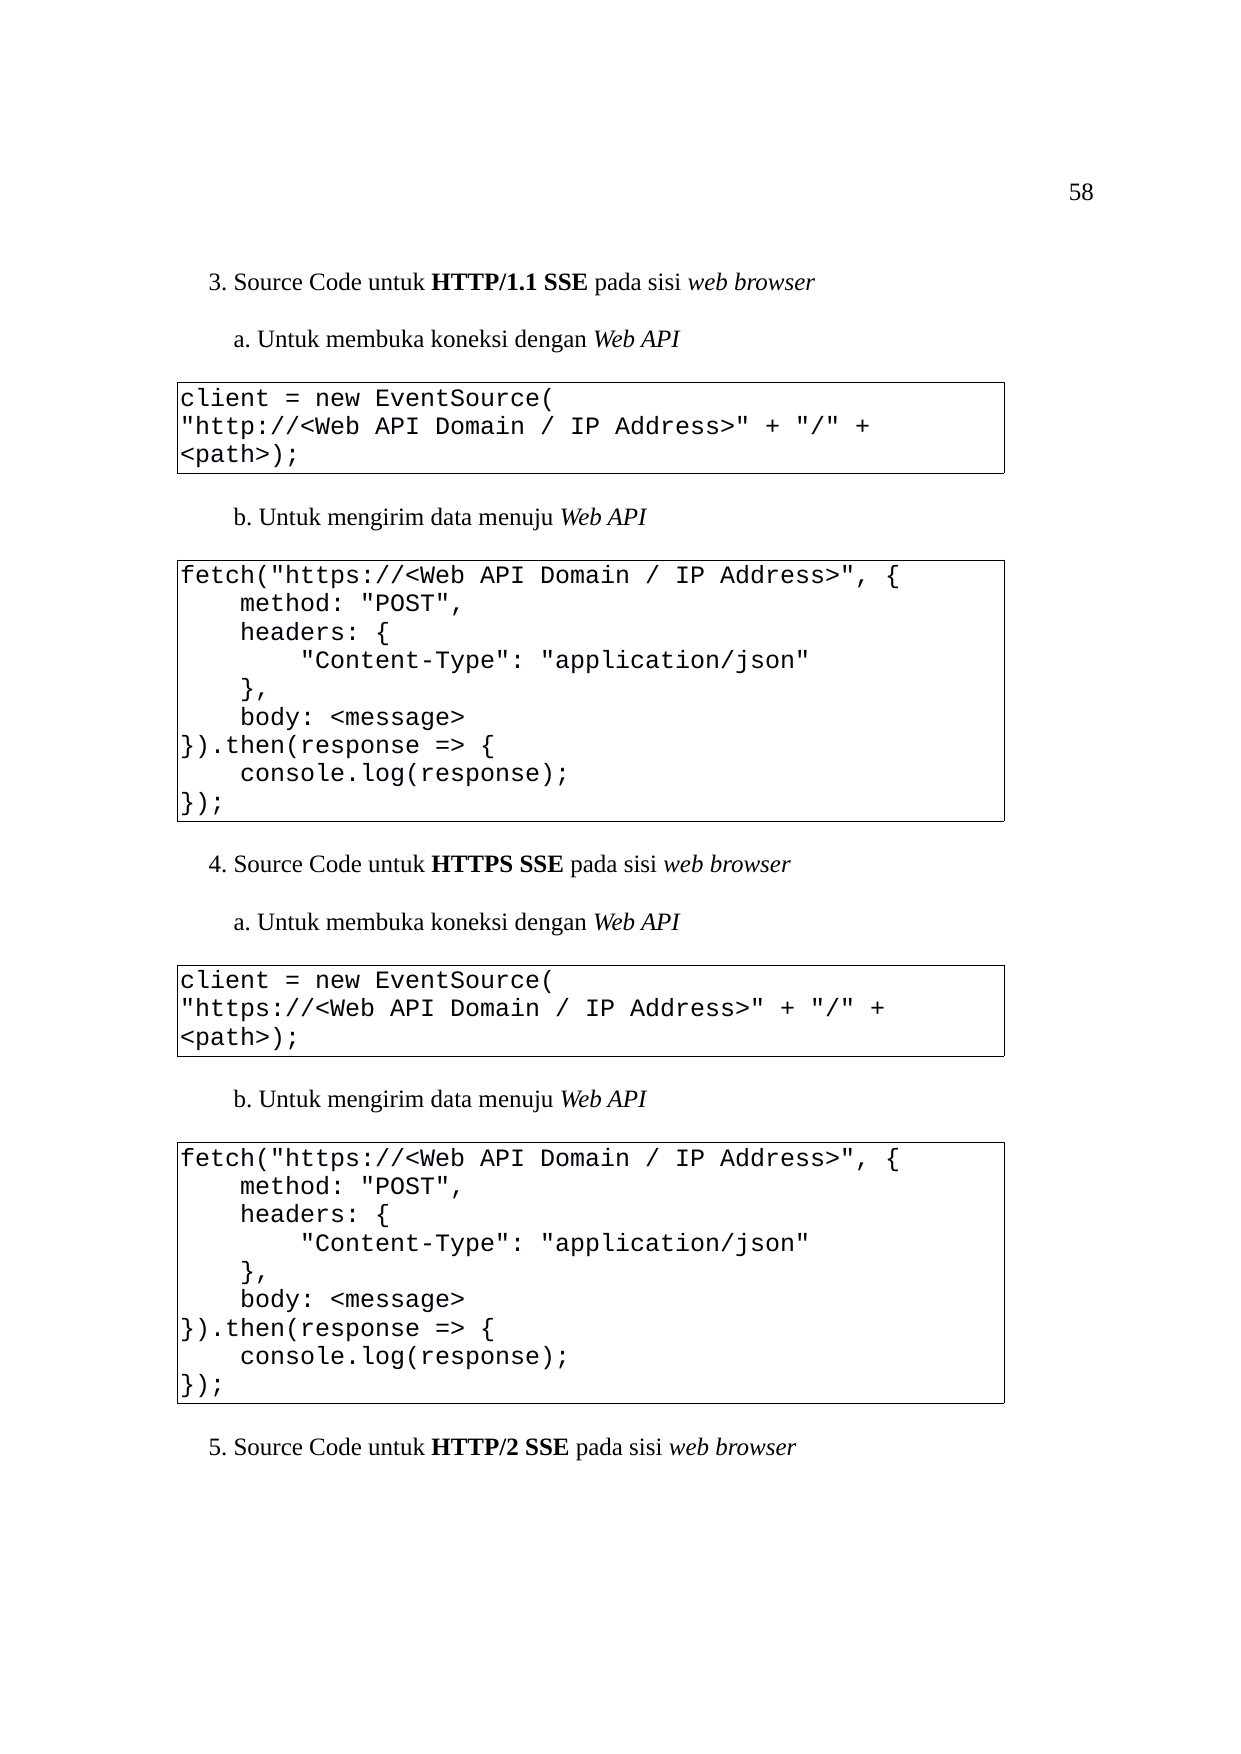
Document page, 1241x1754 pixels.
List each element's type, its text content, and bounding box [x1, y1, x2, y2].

text 4. Source Code untuk HTTPS SSE pada sisi web browser [177, 849, 1093, 878]
text b. Untuk mengirim data menuju Web API [177, 1084, 1093, 1113]
table_header client = new EventSource( "http://<Web API Domain / IP Address>" + "/" + <path>); [178, 383, 1004, 473]
table_header fetch("https://<Web API Domain / IP Address>", { method: "POST", headers: { "Content-Type": "application/json" }, body: <message> }).then(response => { console.log(response); }); [178, 561, 1004, 821]
text a. Untuk membuka koneksi dengan Web API [177, 907, 1093, 936]
text 3. Source Code untuk HTTP/1.1 SSE pada sisi web browser [177, 267, 1093, 296]
text a. Untuk membuka koneksi dengan Web API [177, 324, 1093, 353]
table_header fetch("https://<Web API Domain / IP Address>", { method: "POST", headers: { "Content-Type": "application/json" }, body: <message> }).then(response => { console.log(response); }); [178, 1143, 1004, 1403]
text 5. Source Code untuk HTTP/2 SSE pada sisi web browser [177, 1432, 1093, 1461]
table_header client = new EventSource( "https://<Web API Domain / IP Address>" + "/" + <path>); [178, 966, 1004, 1056]
text b. Untuk mengirim data menuju Web API [177, 502, 1093, 531]
